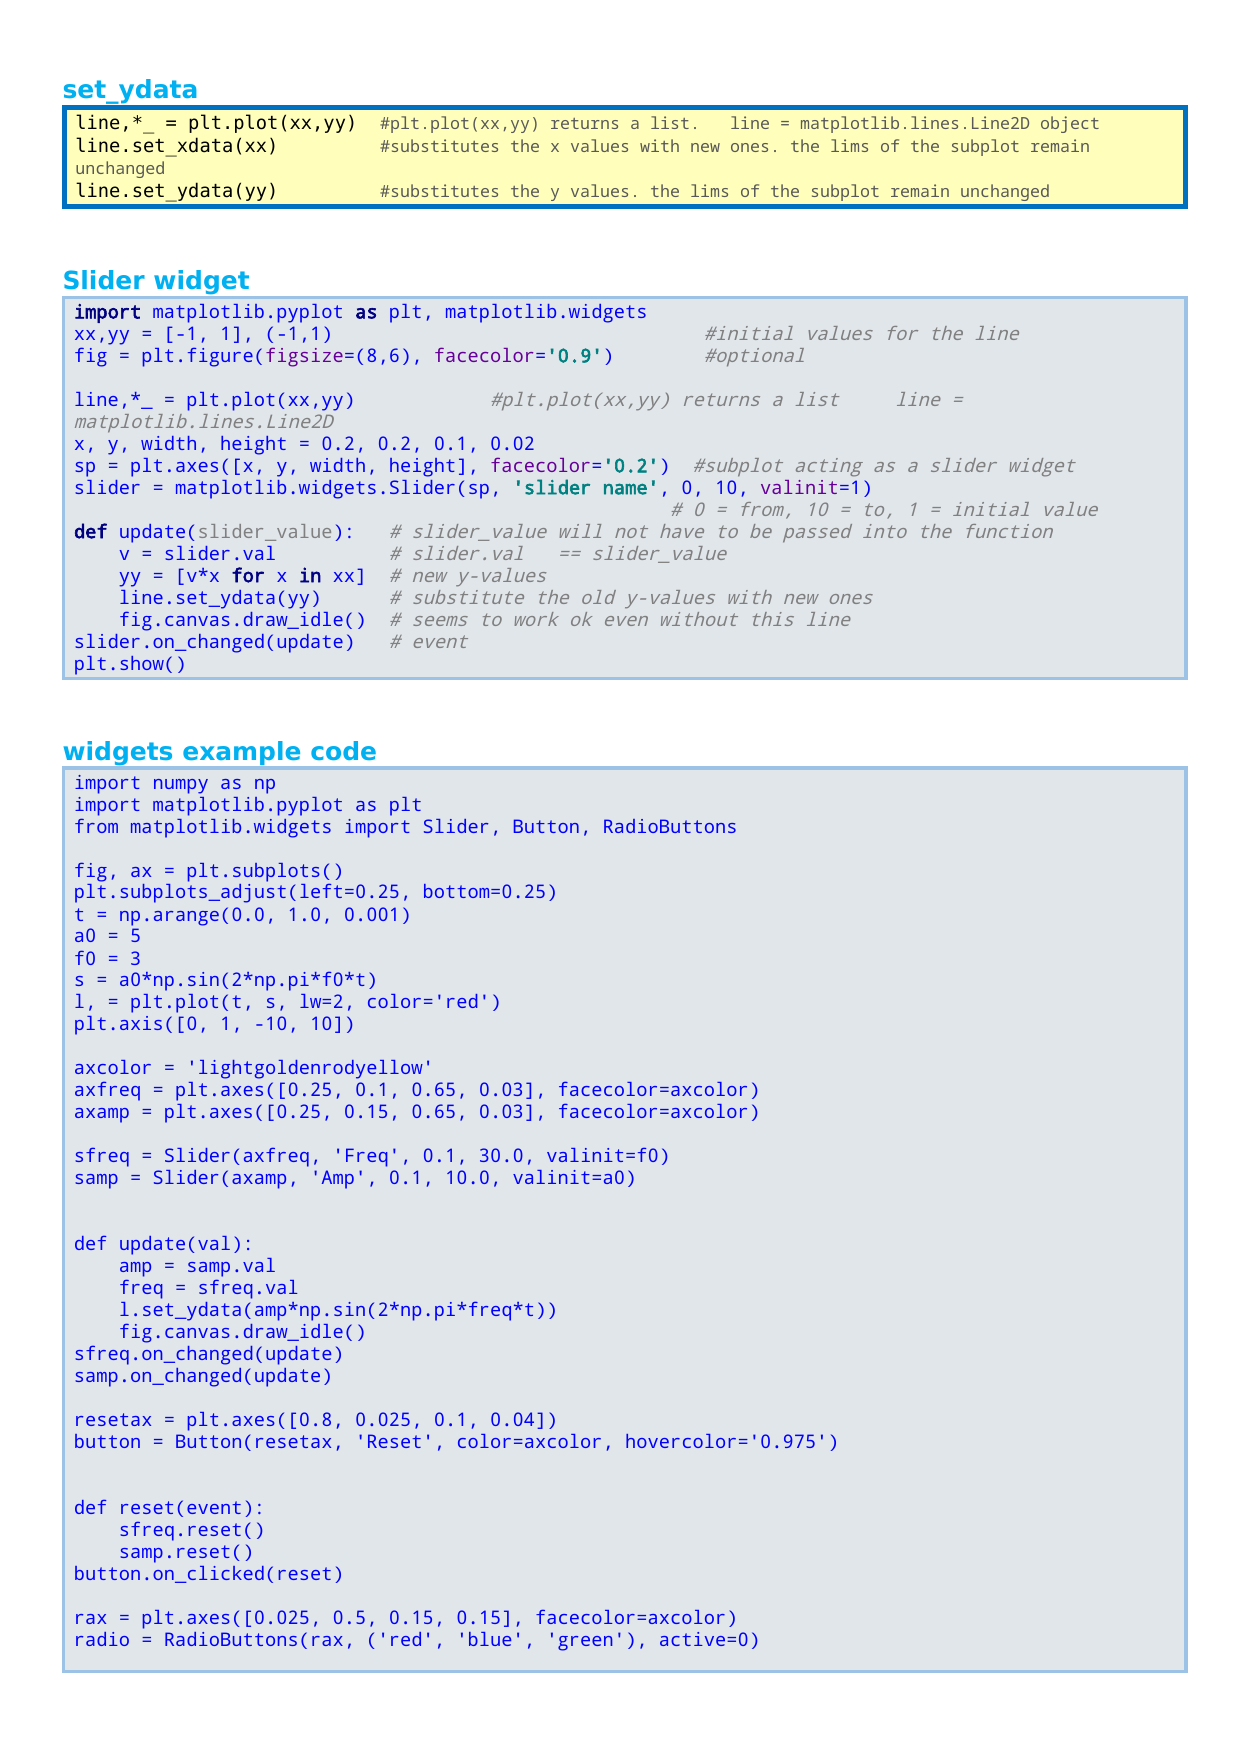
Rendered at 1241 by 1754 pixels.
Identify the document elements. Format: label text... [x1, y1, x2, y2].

text sfreq = Slider(axfreq, 'Freq', 0.1, 30.0, valinit=f0) [65, 1140, 1184, 1162]
text import matplotlib.pyplot as plt [65, 788, 1184, 810]
text rax = plt.axes([0.025, 0.5, 0.15, 0.15], facecolor=axcolor) [65, 1602, 1184, 1624]
text plt.axis([0, 1, -10, 10]) [65, 1008, 1184, 1030]
title Slider widget [62, 267, 1188, 296]
text fig, ax = plt.subplots() [65, 854, 1184, 876]
text s = a0*np.sin(2*np.pi*f0*t) [65, 964, 1184, 986]
text sfreq.on_changed(update) [65, 1338, 1184, 1360]
text import numpy as np [65, 770, 1184, 788]
text axcolor = 'lightgoldenrodyellow' [65, 1052, 1184, 1074]
text l.set_ydata(amp*np.sin(2*np.pi*freq*t)) [65, 1294, 1184, 1316]
text button = Button(resetax, 'Reset', color=axcolor, hovercolor='0.975') [65, 1426, 1184, 1448]
text axfreq = plt.axes([0.25, 0.1, 0.65, 0.03], facecolor=axcolor) [65, 1074, 1184, 1096]
text import matplotlib.pyplot as plt, matplotlib.widgets xx,yy = [-1, 1], (-1,1) #initial values for the line fig = plt.figure(figsize=(8,6), facecolor='0.9') #optional line,*_ = plt.plot(xx,yy) #plt.plot(xx,yy) returns a list line = matplotlib.lines.Line2D x, y, width, height = 0.2, 0.2, 0.1, 0.02 sp = plt.axes([x, y, width, height], facecolor='0.2') #subplot acting as a slider widget slider = matplotlib.widgets.Slider(sp, 'slider name', 0, 10, valinit=1) # 0 = from, 10 = to, 1 = initial value def update(slider_value): # slider_value will not have to be passed into the function v = slider.val # slider.val == slider_value yy = [v*x for x in xx] # new y-values line.set_ydata(yy) # substitute the old y-values with new ones fig.canvas.draw_idle() # seems to work ok even without this line slider.on_changed(update) # event plt.show() [65, 299, 1184, 677]
title set_ydata [62, 76, 1188, 105]
text def update(val): [65, 1228, 1184, 1250]
text button.on_clicked(reset) [65, 1558, 1184, 1580]
text fig.canvas.draw_idle() [65, 1316, 1184, 1338]
text a0 = 5 [65, 920, 1184, 942]
text axamp = plt.axes([0.25, 0.15, 0.65, 0.03], facecolor=axcolor) [65, 1096, 1184, 1118]
text f0 = 3 [65, 942, 1184, 964]
text sfreq.reset() [65, 1514, 1184, 1536]
text t = np.arange(0.0, 1.0, 0.001) [65, 898, 1184, 920]
text radio = RadioButtons(rax, ('red', 'blue', 'green'), active=0) [65, 1624, 1184, 1646]
text resetax = plt.axes([0.8, 0.025, 0.1, 0.04]) [65, 1404, 1184, 1426]
text samp.reset() [65, 1536, 1184, 1558]
text samp = Slider(axamp, 'Amp', 0.1, 10.0, valinit=a0) [65, 1162, 1184, 1184]
text samp.on_changed(update) [65, 1360, 1184, 1382]
text amp = samp.val [65, 1250, 1184, 1272]
text def reset(event): [65, 1492, 1184, 1514]
text line,*_ = plt.plot(xx,yy) #plt.plot(xx,yy) returns a list. line = matplotlib.lines.Line2D object line.set_xdata(xx) #substitutes the x values with new ones. the lims of the subplot remain unchanged line.set_ydata(yy) #substitutes the y values. the lims of the subplot remain unchanged [67, 110, 1183, 204]
title widgets example code [62, 737, 1188, 766]
text from matplotlib.widgets import Slider, Button, RadioButtons [65, 810, 1184, 832]
text freq = sfreq.val [65, 1272, 1184, 1294]
text plt.subplots_adjust(left=0.25, bottom=0.25) [65, 876, 1184, 898]
text l, = plt.plot(t, s, lw=2, color='red') [65, 986, 1184, 1008]
